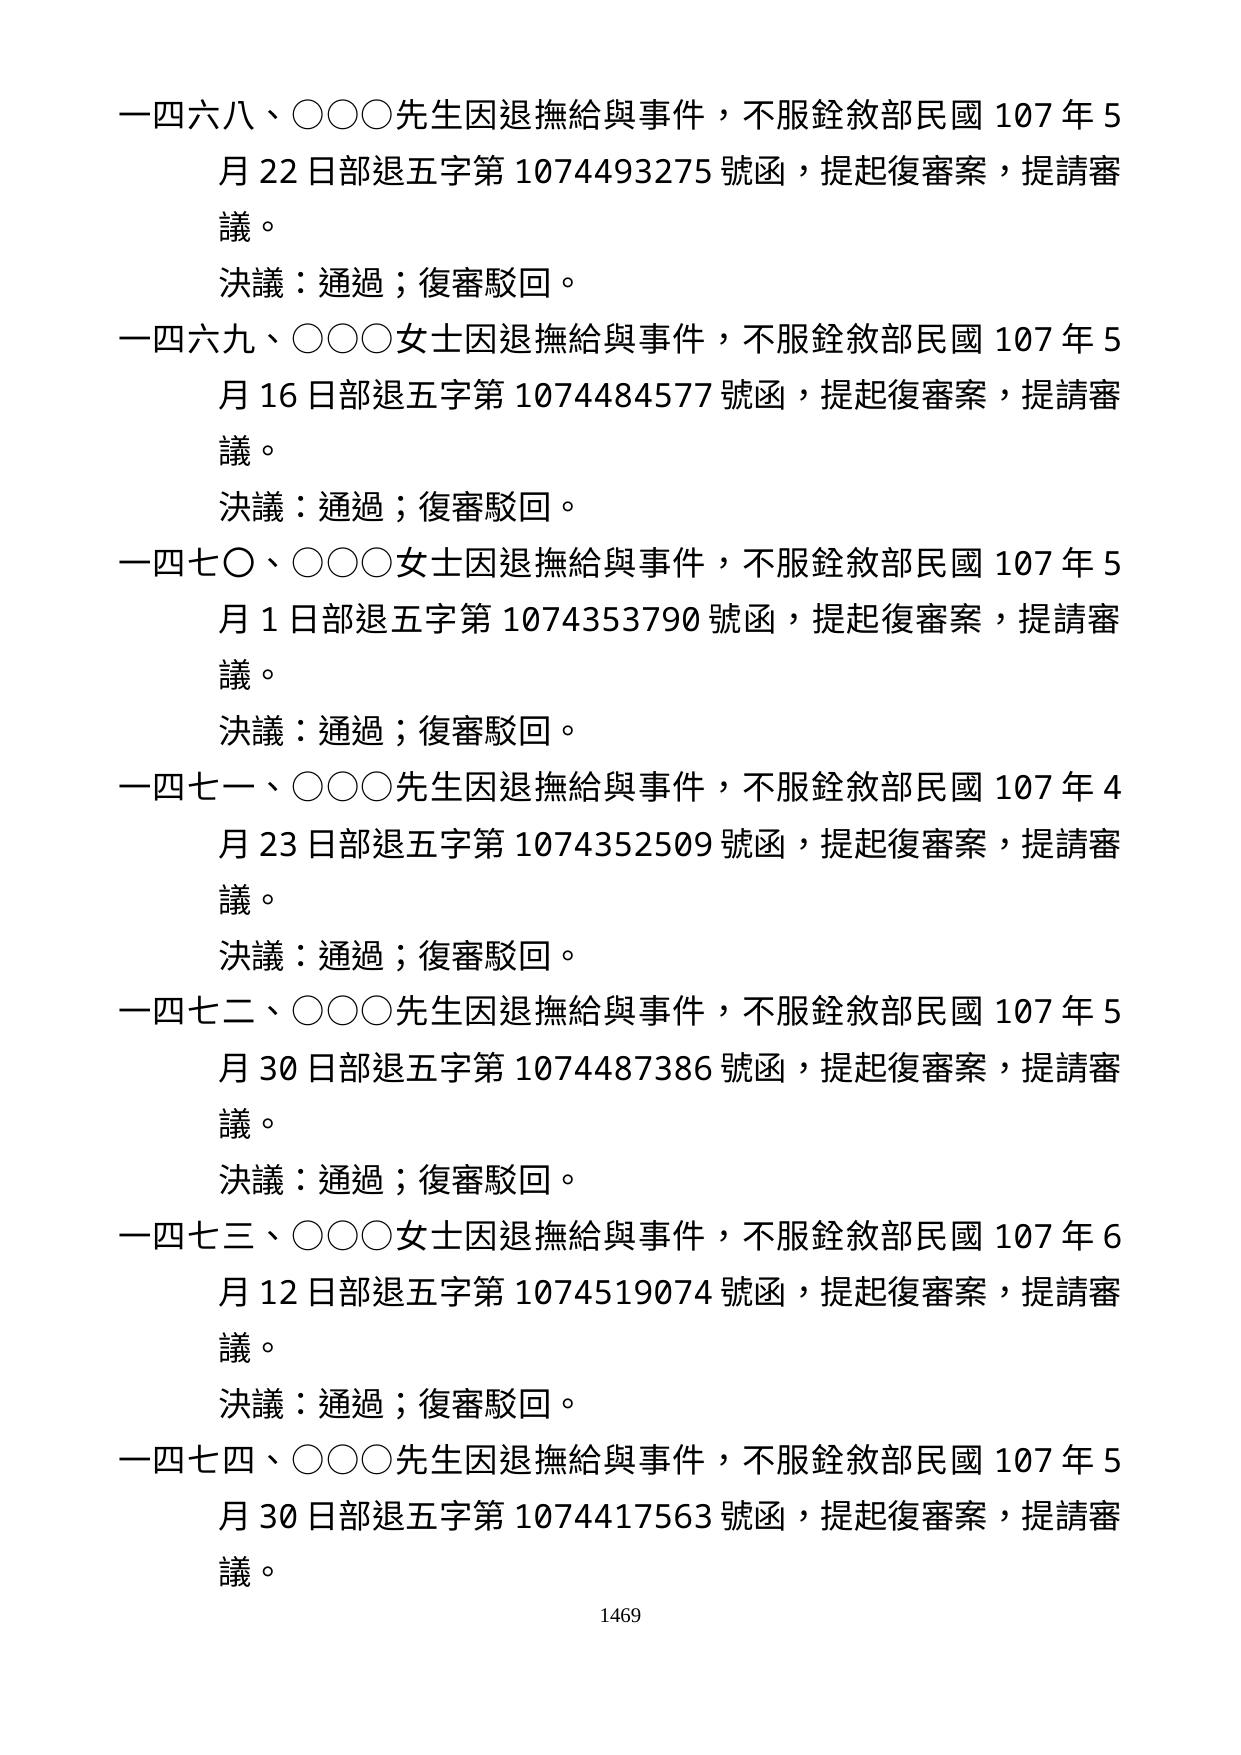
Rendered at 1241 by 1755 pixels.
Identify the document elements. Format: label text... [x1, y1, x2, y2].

text 決議：通過；復審駁回。 [218, 929, 1122, 978]
text 一四七四、○○○先生因退撫給與事件，不服銓敘部民國107年5月30日部退五字第1074417563號函，提起復審案，提請審議。 [118, 1434, 1122, 1594]
text 決議：通過；復審駁回。 [218, 257, 1122, 305]
text 一四六九、○○○女士因退撫給與事件，不服銓敘部民國107年5月16日部退五字第1074484577號函，提起復審案，提請審議。 [118, 313, 1122, 473]
text 決議：通過；復審駁回。 [218, 1153, 1122, 1202]
text 一四六八、○○○先生因退撫給與事件，不服銓敘部民國107年5月22日部退五字第1074493275號函，提起復審案，提請審議。 [118, 89, 1122, 249]
text 一四七一、○○○先生因退撫給與事件，不服銓敘部民國107年4月23日部退五字第1074352509號函，提起復審案，提請審議。 [118, 761, 1122, 922]
text 一四七三、○○○女士因退撫給與事件，不服銓敘部民國107年6月12日部退五字第1074519074號函，提起復審案，提請審議。 [118, 1209, 1122, 1370]
text 決議：通過；復審駁回。 [218, 705, 1122, 753]
text 決議：通過；復審駁回。 [218, 481, 1122, 529]
text 一四七二、○○○先生因退撫給與事件，不服銓敘部民國107年5月30日部退五字第1074487386號函，提起復審案，提請審議。 [118, 985, 1122, 1146]
text 一四七〇、○○○女士因退撫給與事件，不服銓敘部民國107年5月1日部退五字第1074353790號函，提起復審案，提請審議。 [118, 537, 1122, 697]
text 決議：通過；復審駁回。 [218, 1378, 1122, 1426]
